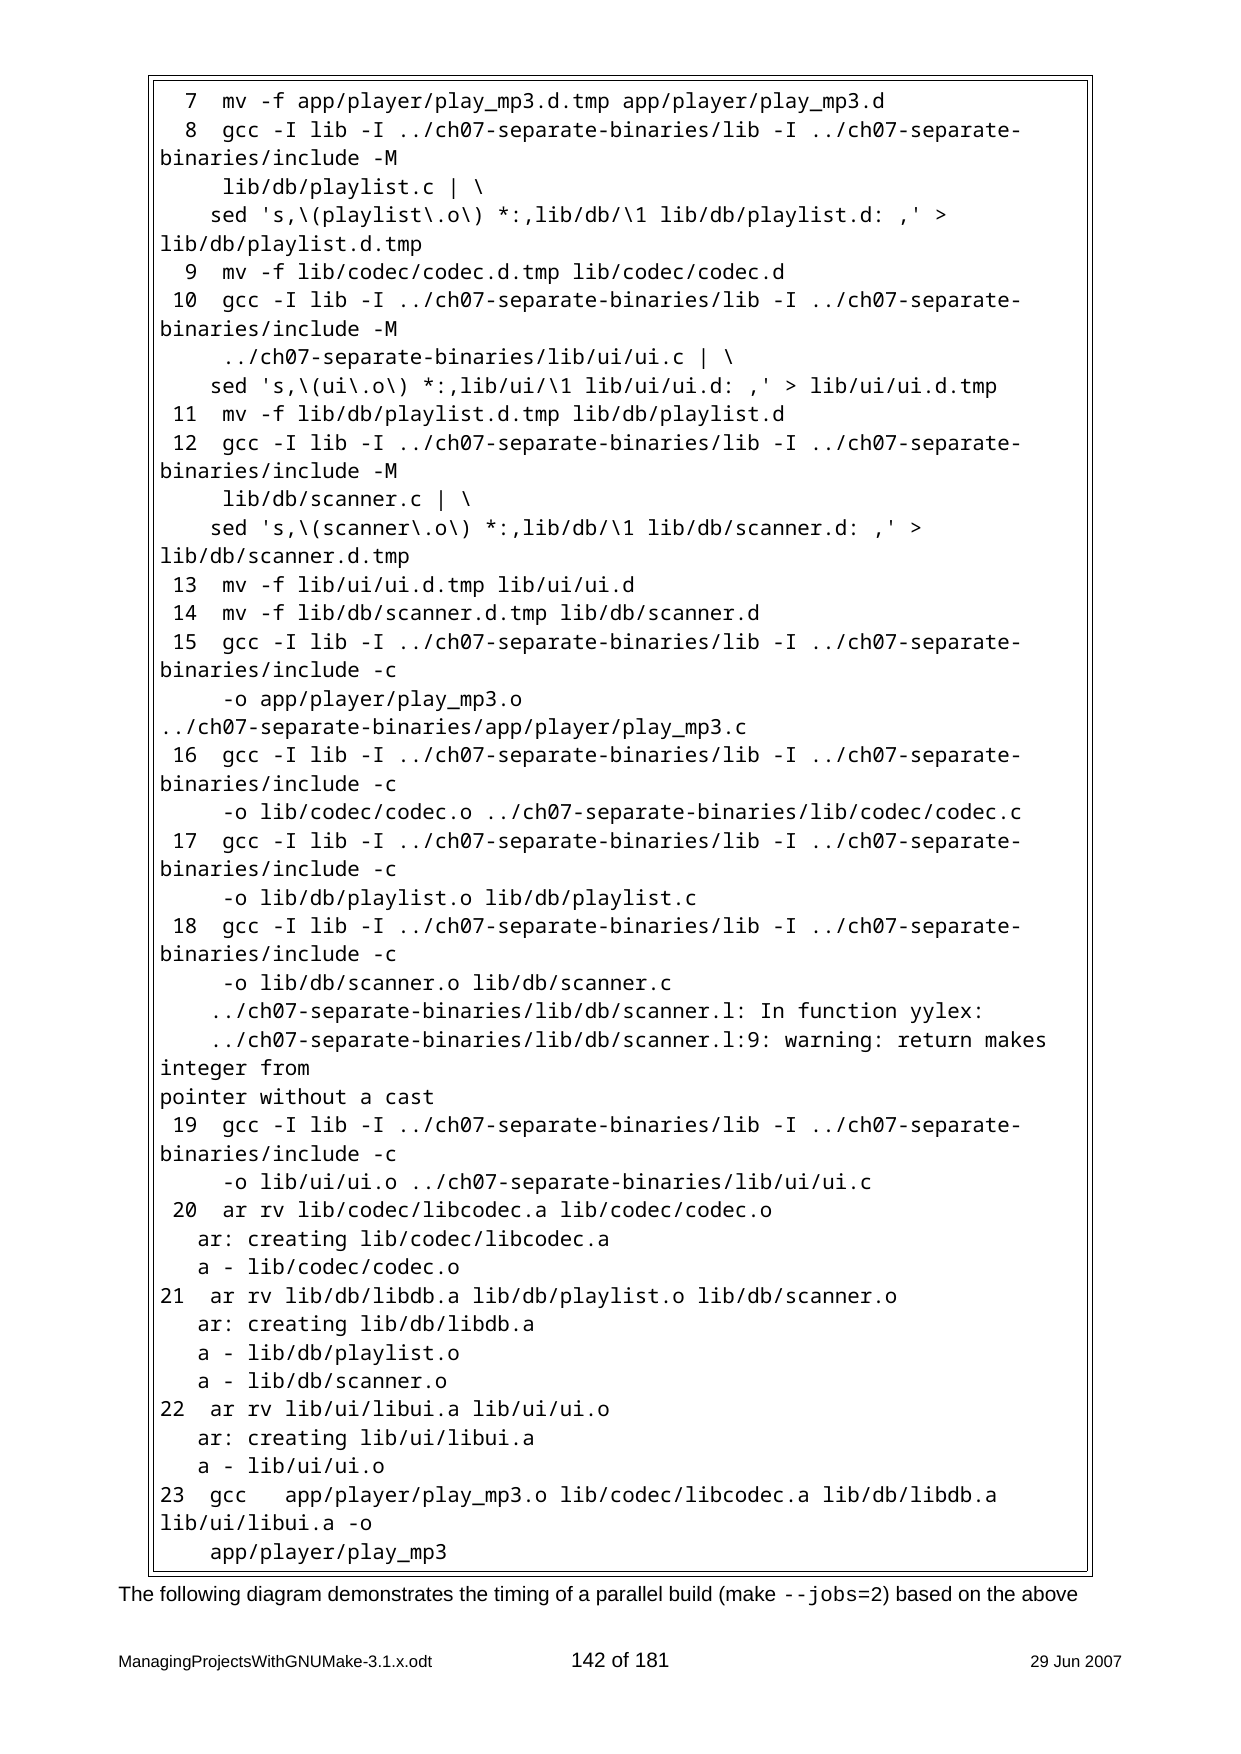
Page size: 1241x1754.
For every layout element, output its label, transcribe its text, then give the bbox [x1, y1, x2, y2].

text a - lib/db/playlist.o [154, 1326, 1087, 1355]
text 15 gcc -I lib -I ../ch07-separate-binaries/lib -I ../ch07-separate-binaries/include -c [154, 615, 1087, 672]
text -o lib/db/scanner.o lib/db/scanner.c [154, 957, 1087, 985]
text ar: creating lib/ui/libui.a [154, 1412, 1087, 1440]
text pointer without a cast [154, 1070, 1087, 1099]
text 13 mv -f lib/ui/ui.d.tmp lib/ui/ui.d [154, 558, 1087, 587]
text sed 's,\(ui\.o\) *:,lib/ui/\1 lib/ui/ui.d: ,' > lib/ui/ui.d.tmp [154, 359, 1087, 388]
text 23 gcc app/player/play_mp3.o lib/codec/libcodec.a lib/db/libdb.a lib/ui/libui.a -o [154, 1468, 1087, 1525]
text 16 gcc -I lib -I ../ch07-separate-binaries/lib -I ../ch07-separate-binaries/include -c [154, 729, 1087, 786]
text 18 gcc -I lib -I ../ch07-separate-binaries/lib -I ../ch07-separate-binaries/include -c [154, 900, 1087, 957]
text 21 ar rv lib/db/libdb.a lib/db/playlist.o lib/db/scanner.o [154, 1269, 1087, 1298]
text 7 mv -f app/player/play_mp3.d.tmp app/player/play_mp3.d [149, 76, 1092, 103]
text a - lib/codec/codec.o [154, 1241, 1087, 1269]
text 22 ar rv lib/ui/libui.a lib/ui/ui.o [154, 1383, 1087, 1412]
text 14 mv -f lib/db/scanner.d.tmp lib/db/scanner.d [154, 587, 1087, 615]
text lib/db/playlist.c | \ [154, 160, 1087, 189]
text lib/db/scanner.c | \ [154, 473, 1087, 502]
text ar: creating lib/db/libdb.a [154, 1298, 1087, 1326]
text 17 gcc -I lib -I ../ch07-separate-binaries/lib -I ../ch07-separate-binaries/include -c [154, 814, 1087, 871]
text ../ch07-separate-binaries/lib/ui/ui.c | \ [154, 331, 1087, 359]
text 19 gcc -I lib -I ../ch07-separate-binaries/lib -I ../ch07-separate-binaries/include -c [154, 1099, 1087, 1156]
text a - lib/ui/ui.o [154, 1440, 1087, 1468]
text -o lib/codec/codec.o ../ch07-separate-binaries/lib/codec/codec.c [154, 786, 1087, 814]
text 8 gcc -I lib -I ../ch07-separate-binaries/lib -I ../ch07-separate-binaries/include -M [154, 103, 1087, 160]
text The following diagram demonstrates the timing of a parallel build (make --jobs=2) based on the above [118, 1583, 1122, 1608]
text sed 's,\(playlist\.o\) *:,lib/db/\1 lib/db/playlist.d: ,' > lib/db/playlist.d.tmp [154, 189, 1087, 246]
text 9 mv -f lib/codec/codec.d.tmp lib/codec/codec.d [154, 246, 1087, 274]
text -o lib/db/playlist.o lib/db/playlist.c [154, 871, 1087, 900]
text ../ch07-separate-binaries/lib/db/scanner.l:9: warning: return makes integer from [154, 1013, 1087, 1070]
text ar: creating lib/codec/libcodec.a [154, 1212, 1087, 1241]
text sed 's,\(scanner\.o\) *:,lib/db/\1 lib/db/scanner.d: ,' > lib/db/scanner.d.tmp [154, 502, 1087, 558]
text 10 gcc -I lib -I ../ch07-separate-binaries/lib -I ../ch07-separate-binaries/include -M [154, 274, 1087, 331]
text a - lib/db/scanner.o [154, 1355, 1087, 1383]
text app/player/play_mp3 [149, 1525, 1092, 1576]
text 12 gcc -I lib -I ../ch07-separate-binaries/lib -I ../ch07-separate-binaries/include -M [154, 416, 1087, 473]
text -o lib/ui/ui.o ../ch07-separate-binaries/lib/ui/ui.c [154, 1156, 1087, 1184]
text 11 mv -f lib/db/playlist.d.tmp lib/db/playlist.d [154, 388, 1087, 416]
text 20 ar rv lib/codec/libcodec.a lib/codec/codec.o [154, 1184, 1087, 1212]
text ../ch07-separate-binaries/lib/db/scanner.l: In function yylex: [154, 985, 1087, 1013]
text -o app/player/play_mp3.o ../ch07-separate-binaries/app/player/play_mp3.c [154, 672, 1087, 729]
